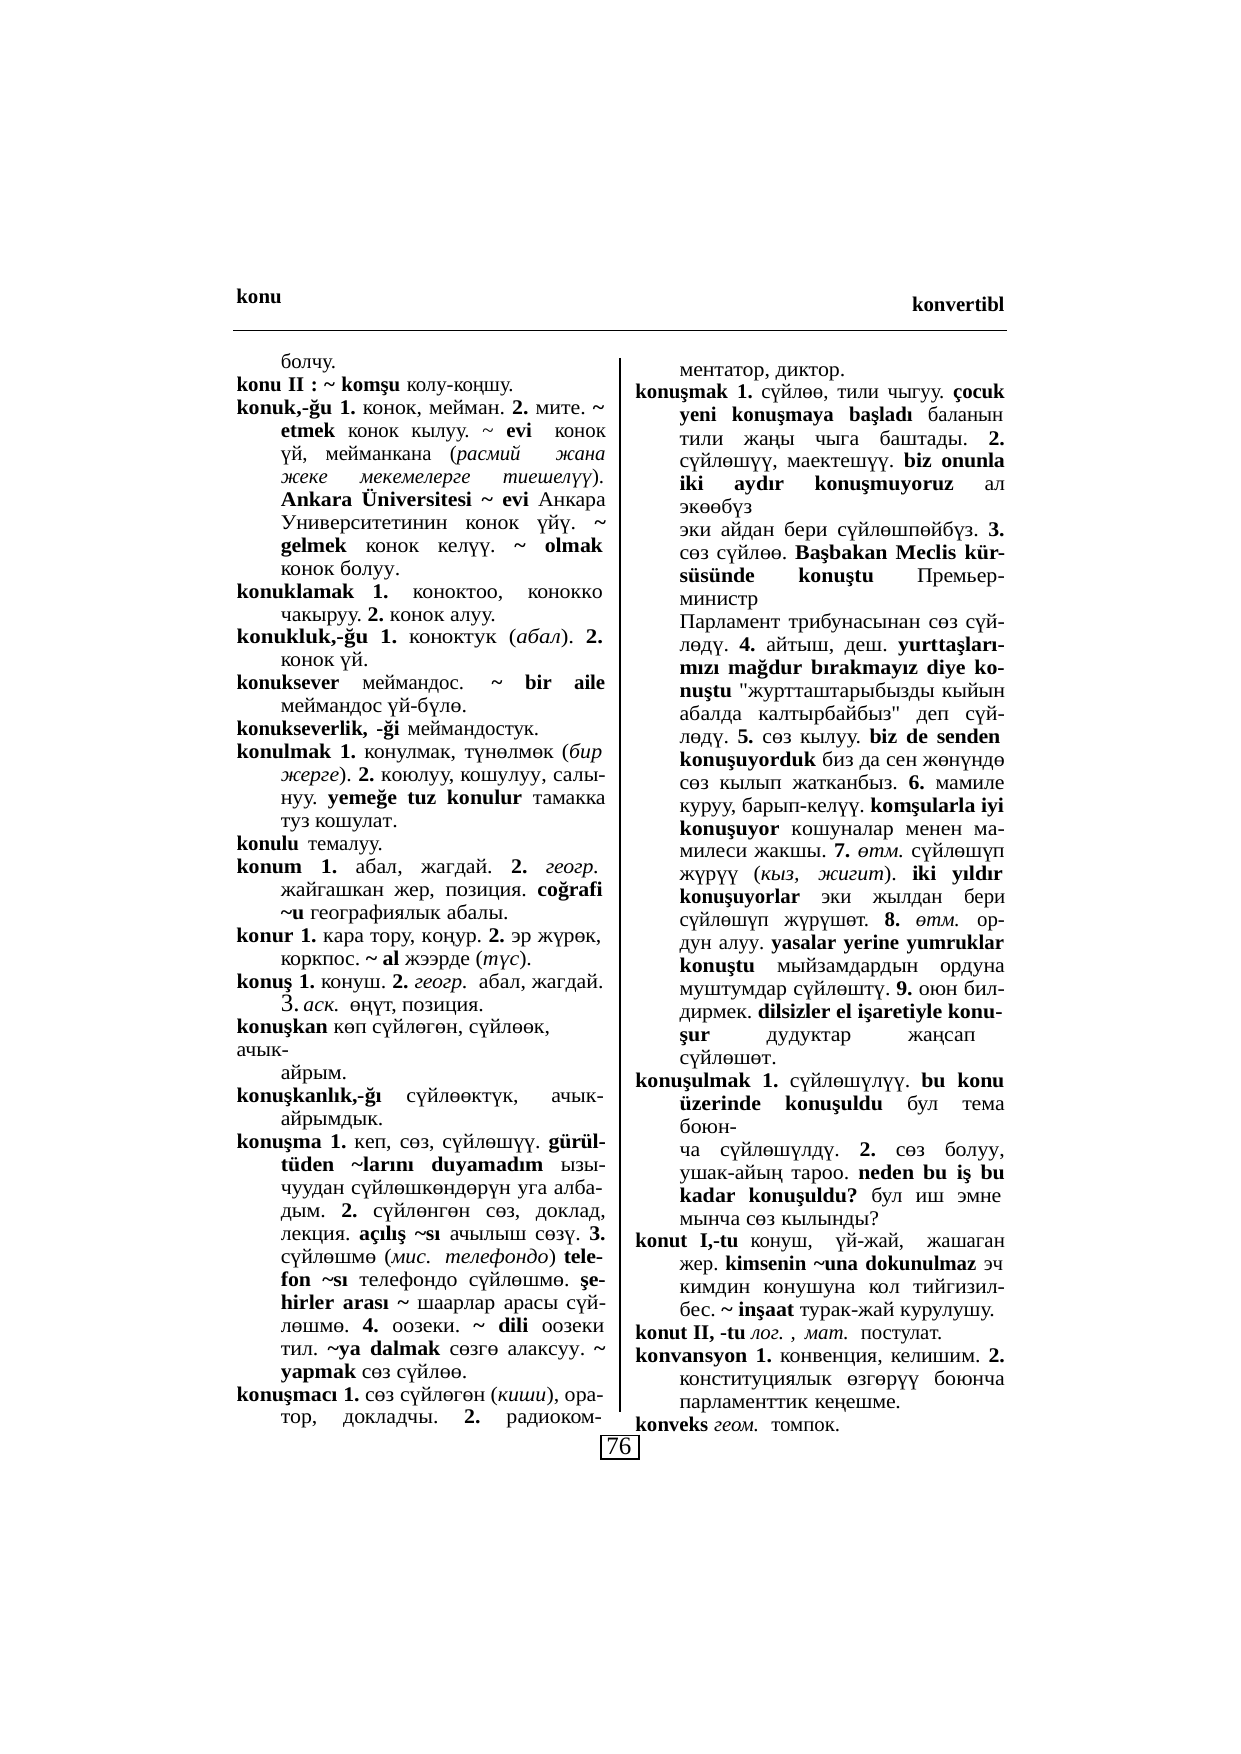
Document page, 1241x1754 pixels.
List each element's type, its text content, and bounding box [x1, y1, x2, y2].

text şur дудуктар жаңсап сүйлөшөт. [679, 1023, 975, 1069]
text ча сүйлөшүлдү. 2. сөз болуу, ушак-айың тароо. neden bu iş bu kadar konuşuldu? бул иш эмне [679, 1138, 1005, 1207]
text konuşmacı 1. сөз сүйлөгөн (киши), ора- [236, 1383, 606, 1406]
text жайгашкан жер, позиция. coğrafi [281, 878, 606, 901]
text konu II : ~ komşu колу-коңшу. [236, 373, 606, 396]
text болчу. [281, 349, 341, 373]
text konuşmak 1. сүйлөө, тили чыгуу. çocuk yeni konuşmaya başladı баланын [635, 381, 1005, 426]
text Ankara Üniversitesi ~ evi Анкара Университетинин конок үйү. ~ gelmek конок келүү. ~ olmak [281, 488, 606, 557]
text konuksever меймандос. ~ bir aile [236, 671, 606, 694]
text konvertibl [912, 292, 1065, 316]
text konveks геом. томпок. [635, 1413, 1004, 1436]
text ментатор, диктор. [679, 357, 847, 381]
text konum 1. абал, жагдай. 2. геогр. [236, 855, 606, 878]
text etmek конок кылуу. ~ evi конок үй, мейманкана (расмий жана жеке мекемелерге тиешелүү). [281, 419, 606, 488]
text мынча сөз кылынды? [679, 1207, 881, 1229]
text конок үй. [281, 648, 370, 671]
text konut II, -tu лог. , мат. постулат. [635, 1321, 1053, 1344]
text тор, докладчы. 2. радиоком- [281, 1406, 606, 1428]
text дым. 2. сүйлөнгөн сөз, доклад, лекция. açılış ~sı ачылыш сөзү. 3. сүйлөшмө (мис. телефондо) tele- [281, 1199, 606, 1268]
text konuklamak 1. коноктоо, конокко чакыруу. 2. конок алуу. [236, 580, 606, 626]
text кимдин конушуна кол тийгизил- бес. ~ inşaat турак-жай курулушу. [679, 1275, 1005, 1321]
text тил. ~ya dalmak сөзгө алаксуу. ~ yapmak сөз сүйлөө. [281, 1337, 606, 1383]
text konuk,-ğu 1. конок, мейман. 2. мите. ~ [236, 396, 606, 419]
text konut I,-tu конуш, үй-жай, жашаган жер. kimsenin ~una dokunulmaz эч [635, 1229, 1004, 1275]
text эки айдан бери сүйлөшпөйбүз. 3. сөз сүйлөө. Başbakan Meclis kür- süsünde konuştu Премьер-министр [679, 518, 1005, 610]
text konuşkanlık,-ğı сүйлөөктүк, ачык- айрымдык. [236, 1084, 606, 1130]
list аск. өңүт, позиция. [281, 993, 486, 1016]
text konuşuyorduk биз да сен жөнүндө сөз кылып жатканбыз. 6. мамиле куруу, барып-келүү. komşularla iyi [679, 748, 1004, 817]
text айрым. [281, 1061, 348, 1084]
text konukseverlik, -ği меймандостук. [236, 717, 606, 740]
text konuşkan көп сүйлөгөн, сүйлөөк, ачык- [236, 1016, 606, 1061]
text konu [236, 284, 282, 308]
text konur 1. кара тору, коңур. 2. эр жүрөк, коркпос. ~ al жээрде (түс). [236, 924, 606, 970]
text konvansyon 1. конвенция, келишим. 2. конституциялык өзгөрүү боюнча парламенттик кеңешме. [635, 1344, 1005, 1413]
text ~u географиялык абалы. [281, 901, 510, 924]
text konukluk,-ğu 1. коноктук (абал). 2. [236, 626, 606, 648]
text konuşma 1. кеп, сөз, сүйлөшүү. gürül- tüden ~larını duyamadım ызы- чуудан сүйлөшкөндөрүн уга алба- [236, 1130, 606, 1199]
text Парламент трибунасынан сөз сүй- лөдү. 4. айтыш, деш. yurttaşları- mızı mağdur bırakmayız diye ko- [679, 610, 1005, 679]
text konuştu мыйзамдардын ордуна муштумдар сүйлөштү. 9. оюн бил- дирмек. dilsizler el işaretiyle konu- [679, 954, 1005, 1023]
text konulu темалуу. [236, 832, 606, 855]
text konuşulmak 1. сүйлөшүлүү. bu konu üzerinde konuşuldu бул тема боюн- [635, 1069, 1005, 1138]
text nuştu "журтташтарыбызды кыйын абалда калтырбайбыз" деп сүй- лөдү. 5. сөз кылуу. biz de senden [679, 679, 1005, 748]
text fon ~sı телефондо сүйлөшмө. şe- hirler arası ~ шаарлар арасы сүй- лөшмө. 4. оозеки. ~ dili оозеки [281, 1268, 606, 1337]
text konuş 1. конуш. 2. геогр. абал, жагдай. [236, 970, 606, 993]
text тили жаңы чыга баштады. 2. сүйлөшүү, маектешүү. biz onunla iki aydır konuşmuyoruz ал экөөбүз [679, 427, 1005, 518]
text жерге). 2. коюлуу, кошулуу, салы- нуу. yemeğe tuz konulur тамакка туз кошулат. [281, 763, 606, 832]
text конок болуу. [281, 557, 402, 580]
text konulmak 1. конулмак, түнөлмөк (бир [236, 740, 606, 763]
text konuşuyorlar эки жылдан бери сүйлөшүп жүрүшөт. 8. өтм. ор- дун алуу. yasalar yerine yumruklar [679, 886, 1005, 954]
text konuşuyor кошуналар менен ма- милеси жакшы. 7. өтм. сүйлөшүп жүрүү (кыз, жигит). iki yıldır [679, 817, 1004, 885]
text меймандос үй-бүлө. [281, 694, 468, 717]
